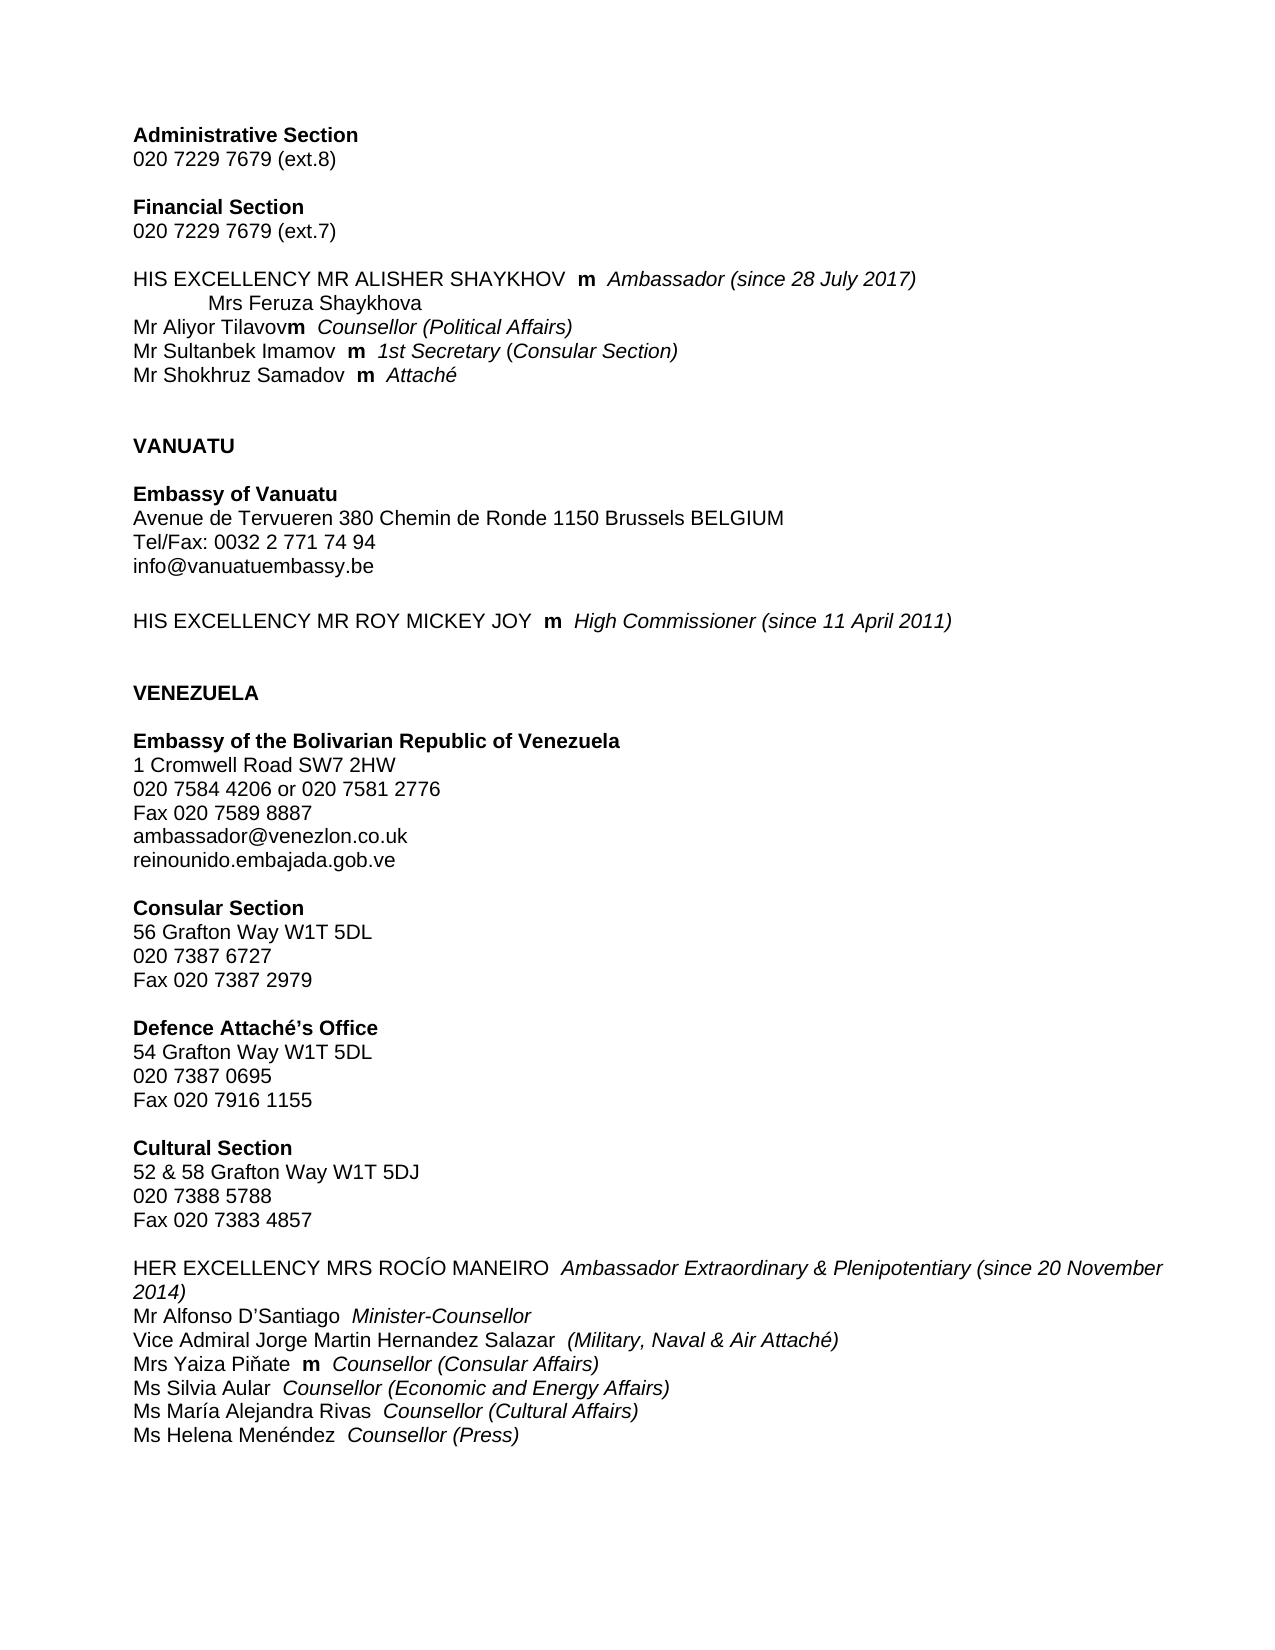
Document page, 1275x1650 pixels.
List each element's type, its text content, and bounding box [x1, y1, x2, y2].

text Mr Aliyor Tilavovm Counsellor (Political Affairs) [133, 314, 1181, 338]
text Ms Helena Menéndez Counsellor (Press) [133, 1423, 1181, 1447]
text 020 7387 0695 [133, 1064, 1181, 1088]
text 020 7584 4206 or 020 7581 2776 [133, 776, 1181, 800]
text Fax 020 7916 1155 [133, 1088, 1181, 1112]
text Fax 020 7387 2979 [133, 968, 1181, 992]
text ambassador@venezlon.co.uk [133, 824, 1181, 848]
text 1 Cromwell Road SW7 2HW [133, 752, 1181, 776]
text Cultural Section [133, 1136, 1181, 1160]
text 020 7387 6727 [133, 944, 1181, 968]
text reinounido.embajada.gob.ve [133, 848, 1181, 872]
text VANUATU [133, 434, 1181, 458]
text Mr Alfonso D’Santiago Minister-Counsellor [133, 1303, 1181, 1327]
text Administrative Section [133, 123, 1181, 147]
text 020 7229 7679 (ext.7) [133, 219, 1181, 243]
text HER EXCELLENCY MRS ROCÍO MANEIRO Ambassador Extraordinary & Plenipotentiary (since 20 November 2014) [133, 1256, 1181, 1303]
text 020 7229 7679 (ext.8) [133, 147, 1181, 171]
text Financial Section [133, 195, 1181, 219]
text VENEZUELA [133, 681, 1181, 704]
text 020 7388 5788 [133, 1184, 1181, 1208]
text Mr Shokhruz Samadov m Attaché [133, 362, 1181, 386]
text HIS EXCELLENCY MR ALISHER SHAYKHOV m Ambassador (since 28 July 2017) [133, 267, 1181, 291]
text 52 & 58 Grafton Way W1T 5DJ [133, 1160, 1181, 1184]
text Fax 020 7589 8887 [133, 800, 1181, 824]
text Mr Sultanbek Imamov m 1st Secretary (Consular Section) [133, 338, 1181, 362]
text Embassy of Vanuatu Avenue de Tervueren 380 Chemin de Ronde 1150 Brussels BELGIUM Tel/Fax: 0032 2 771 74 94 info@vanuatuembassy.be [133, 482, 1181, 609]
text Mrs Feruza Shaykhova [133, 291, 1181, 314]
text Vice Admiral Jorge Martin Hernandez Salazar (Military, Naval & Air Attaché) [133, 1327, 1181, 1351]
text Consular Section [133, 896, 1181, 920]
text Fax 020 7383 4857 [133, 1208, 1181, 1232]
text Defence Attaché’s Office [133, 1016, 1181, 1040]
text Mrs Yaiza Piňate m Counsellor (Consular Affairs) [133, 1351, 1181, 1375]
text Ms Silvia Aular Counsellor (Economic and Energy Affairs) [133, 1375, 1181, 1399]
text 54 Grafton Way W1T 5DL [133, 1040, 1181, 1064]
text HIS EXCELLENCY MR ROY MICKEY JOY m High Commissioner (since 11 April 2011) [133, 609, 1181, 633]
text Embassy of the Bolivarian Republic of Venezuela [133, 728, 1181, 752]
text Ms María Alejandra Rivas Counsellor (Cultural Affairs) [133, 1399, 1181, 1423]
text 56 Grafton Way W1T 5DL [133, 920, 1181, 944]
